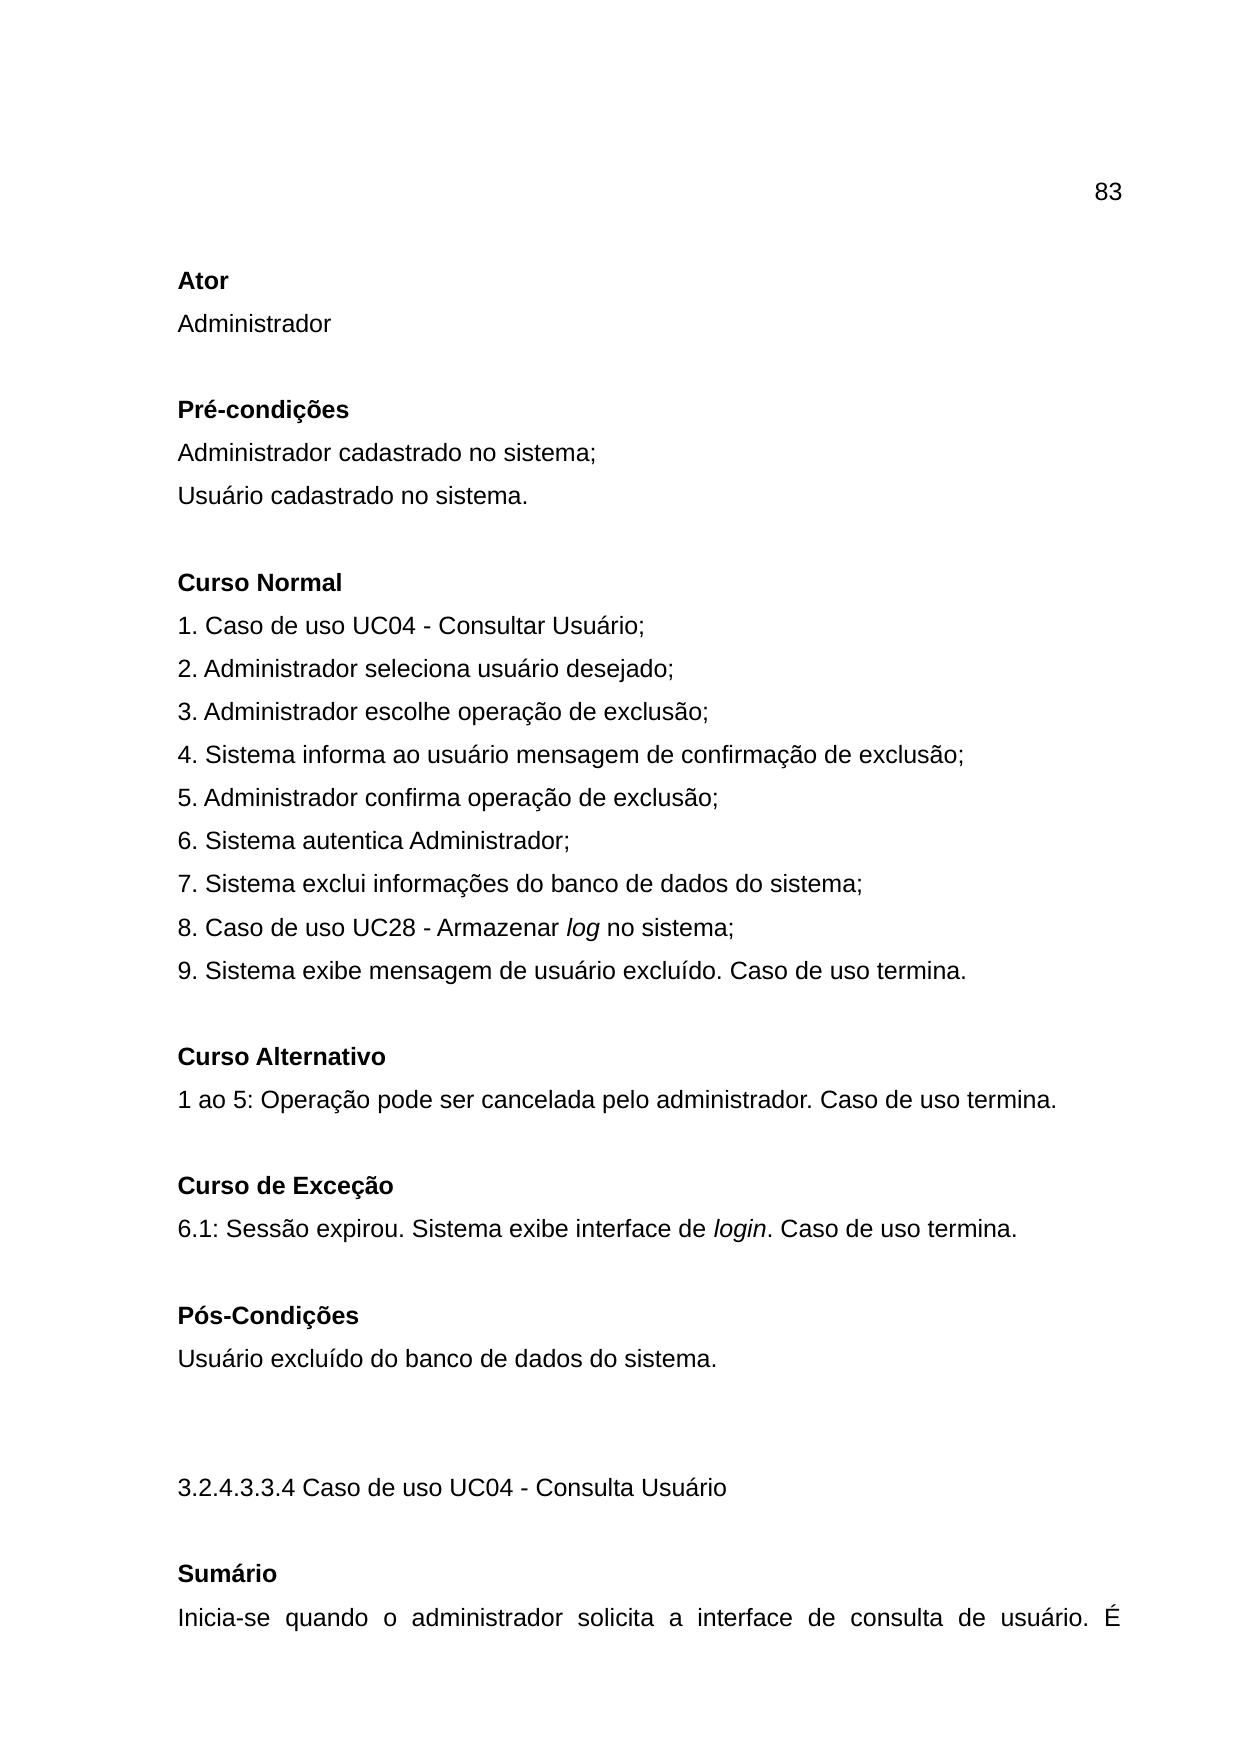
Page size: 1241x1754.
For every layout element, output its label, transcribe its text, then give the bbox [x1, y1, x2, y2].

text Sumário [177, 1559, 1122, 1588]
text 4. Sistema informa ao usuário mensagem de confirmação de exclusão; [177, 740, 1122, 769]
text 3.2.4.3.3.4 Caso de uso UC04 - Consulta Usuário [177, 1473, 1122, 1502]
text Inicia-se quando o administrador solicita a interface de consulta de usuário. É [177, 1603, 1122, 1631]
text Ator [177, 266, 1122, 294]
text Administrador cadastrado no sistema; [177, 438, 1122, 467]
text 7. Sistema exclui informações do banco de dados do sistema; [177, 869, 1122, 898]
text 6. Sistema autentica Administrador; [177, 826, 1122, 855]
text 3. Administrador escolhe operação de exclusão; [177, 697, 1122, 726]
text 8. Caso de uso UC28 - Armazenar log no sistema; [177, 913, 1122, 941]
text Usuário cadastrado no sistema. [177, 481, 1122, 510]
text Pré-condições [177, 395, 1122, 424]
text Curso Alternativo [177, 1042, 1122, 1071]
text Curso de Exceção [177, 1171, 1122, 1200]
text 1. Caso de uso UC04 - Consultar Usuário; [177, 611, 1122, 639]
text Usuário excluído do banco de dados do sistema. [177, 1344, 1122, 1373]
text Pós-Condições [177, 1301, 1122, 1329]
text 2. Administrador seleciona usuário desejado; [177, 654, 1122, 683]
text 5. Administrador confirma operação de exclusão; [177, 783, 1122, 812]
text 6.1: Sessão expirou. Sistema exibe interface de login. Caso de uso termina. [177, 1214, 1122, 1243]
text 1 ao 5: Operação pode ser cancelada pelo administrador. Caso de uso termina. [177, 1085, 1122, 1114]
text 9. Sistema exibe mensagem de usuário excluído. Caso de uso termina. [177, 956, 1122, 984]
text Curso Normal [177, 568, 1122, 596]
text Administrador [177, 309, 1122, 338]
